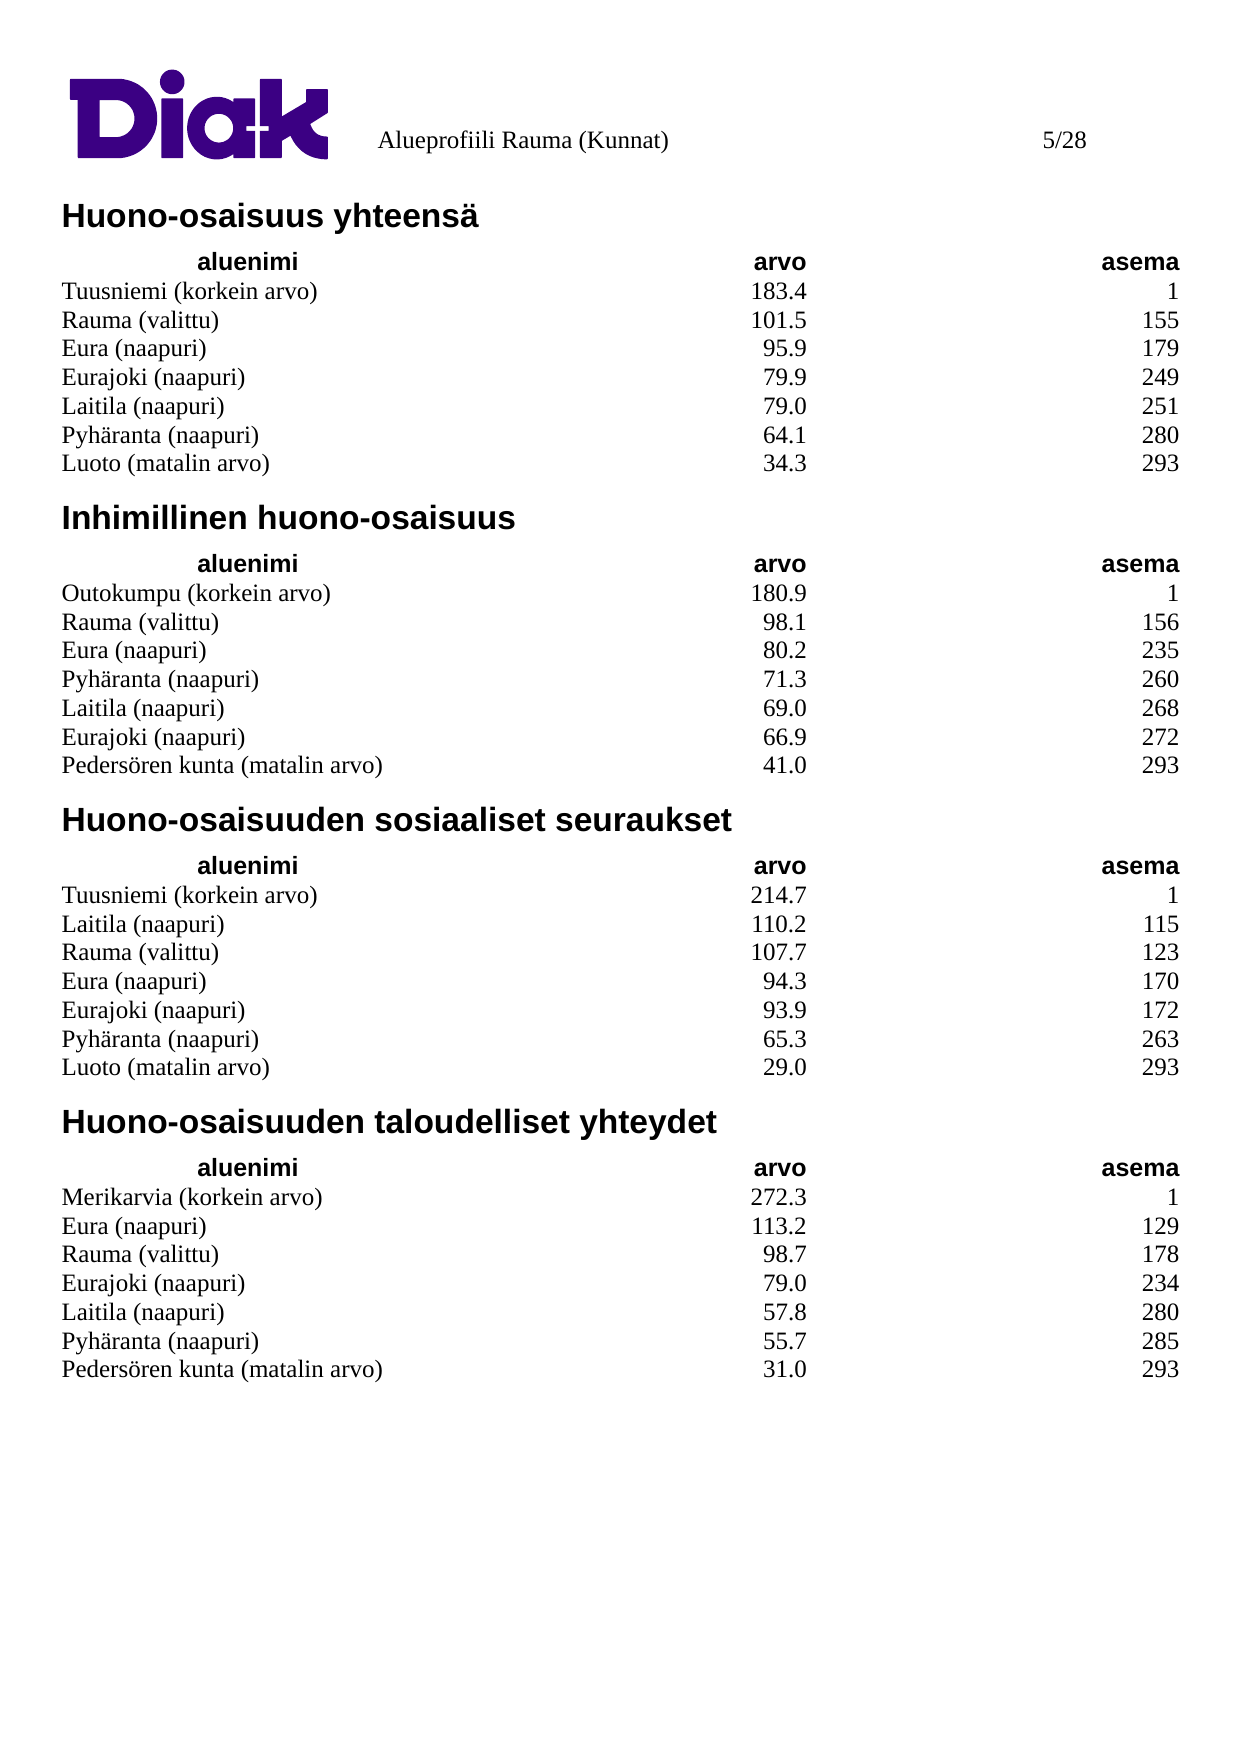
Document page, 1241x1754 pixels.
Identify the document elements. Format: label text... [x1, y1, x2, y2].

table_cell 156 [806, 607, 1179, 636]
table_cell 79.0 [434, 1268, 806, 1297]
table_cell 79.0 [434, 391, 806, 420]
table_cell Pyhäranta (naapuri) [61, 1024, 434, 1052]
subtitle Inhimillinen huono-osaisuus [61, 498, 1179, 537]
table_cell 93.9 [434, 995, 806, 1024]
table_header arvo [434, 247, 806, 276]
table_cell 268 [806, 693, 1179, 722]
table_cell 280 [806, 420, 1179, 448]
table_cell Merikarvia (korkein arvo) [61, 1182, 434, 1211]
table_cell 293 [806, 751, 1179, 779]
table_cell Luoto (matalin arvo) [61, 1053, 434, 1081]
table_cell 41.0 [434, 751, 806, 779]
table_cell 101.5 [434, 305, 806, 333]
table_cell Eurajoki (naapuri) [61, 362, 434, 391]
table_cell 178 [806, 1240, 1179, 1268]
table_header arvo [434, 549, 806, 578]
table_header aluenimi [61, 851, 434, 880]
table_cell 115 [806, 909, 1179, 937]
table_cell 71.3 [434, 664, 806, 693]
table_cell Laitila (naapuri) [61, 391, 434, 420]
table_cell Eura (naapuri) [61, 334, 434, 362]
table_cell 272.3 [434, 1182, 806, 1211]
table_cell 80.2 [434, 636, 806, 664]
table_cell 249 [806, 362, 1179, 391]
subtitle Huono-osaisuuden taloudelliset yhteydet [61, 1102, 1179, 1141]
table_cell 293 [806, 1053, 1179, 1081]
table_cell 113.2 [434, 1211, 806, 1239]
table_cell Rauma (valittu) [61, 938, 434, 966]
table_header asema [806, 549, 1179, 578]
table_header arvo [434, 851, 806, 880]
table_cell 260 [806, 664, 1179, 693]
table_cell 285 [806, 1326, 1179, 1354]
table_cell 98.1 [434, 607, 806, 636]
table_cell 170 [806, 966, 1179, 995]
table_header aluenimi [61, 247, 434, 276]
table_cell Rauma (valittu) [61, 305, 434, 333]
table_header asema [806, 247, 1179, 276]
table_cell Tuusniemi (korkein arvo) [61, 880, 434, 909]
table_cell 69.0 [434, 693, 806, 722]
table_cell Eurajoki (naapuri) [61, 995, 434, 1024]
table_cell 55.7 [434, 1326, 806, 1354]
table_cell Pyhäranta (naapuri) [61, 1326, 434, 1354]
table_cell 107.7 [434, 938, 806, 966]
table_cell Outokumpu (korkein arvo) [61, 578, 434, 607]
table_header asema [806, 1153, 1179, 1182]
table_cell 110.2 [434, 909, 806, 937]
table_cell Pyhäranta (naapuri) [61, 664, 434, 693]
table_cell Eura (naapuri) [61, 966, 434, 995]
table_cell 172 [806, 995, 1179, 1024]
table_cell 293 [806, 1355, 1179, 1383]
table_cell 66.9 [434, 722, 806, 751]
table_cell 129 [806, 1211, 1179, 1239]
table_cell Eura (naapuri) [61, 636, 434, 664]
table_cell 280 [806, 1297, 1179, 1326]
table_cell 251 [806, 391, 1179, 420]
table_cell Pedersören kunta (matalin arvo) [61, 751, 434, 779]
table_cell 94.3 [434, 966, 806, 995]
table_cell 123 [806, 938, 1179, 966]
table_cell 57.8 [434, 1297, 806, 1326]
table_cell Laitila (naapuri) [61, 909, 434, 937]
table_cell 29.0 [434, 1053, 806, 1081]
subtitle Huono-osaisuus yhteensä [61, 196, 1179, 235]
table_cell 293 [806, 449, 1179, 477]
subtitle Huono-osaisuuden sosiaaliset seuraukset [61, 800, 1179, 839]
table_cell 183.4 [434, 276, 806, 305]
table_cell Pedersören kunta (matalin arvo) [61, 1355, 434, 1383]
table_cell 272 [806, 722, 1179, 751]
table_cell 263 [806, 1024, 1179, 1052]
table_cell 98.7 [434, 1240, 806, 1268]
table_header asema [806, 851, 1179, 880]
table_cell 34.3 [434, 449, 806, 477]
table_cell Eurajoki (naapuri) [61, 722, 434, 751]
table_cell 179 [806, 334, 1179, 362]
table_cell Tuusniemi (korkein arvo) [61, 276, 434, 305]
table_header aluenimi [61, 1153, 434, 1182]
table_cell Luoto (matalin arvo) [61, 449, 434, 477]
table_cell Pyhäranta (naapuri) [61, 420, 434, 448]
table_cell Laitila (naapuri) [61, 1297, 434, 1326]
table_cell 79.9 [434, 362, 806, 391]
table_cell 64.1 [434, 420, 806, 448]
table_cell 235 [806, 636, 1179, 664]
table_cell Laitila (naapuri) [61, 693, 434, 722]
table_cell 1 [806, 880, 1179, 909]
table_cell Rauma (valittu) [61, 1240, 434, 1268]
table_cell 214.7 [434, 880, 806, 909]
table_cell Eurajoki (naapuri) [61, 1268, 434, 1297]
table_cell 1 [806, 578, 1179, 607]
table_header arvo [434, 1153, 806, 1182]
table_cell 155 [806, 305, 1179, 333]
table_cell 31.0 [434, 1355, 806, 1383]
table_cell 1 [806, 1182, 1179, 1211]
table_cell 180.9 [434, 578, 806, 607]
table_cell 65.3 [434, 1024, 806, 1052]
table_cell 1 [806, 276, 1179, 305]
table_cell 95.9 [434, 334, 806, 362]
table_cell Eura (naapuri) [61, 1211, 434, 1239]
table_cell Rauma (valittu) [61, 607, 434, 636]
table_header aluenimi [61, 549, 434, 578]
table_cell 234 [806, 1268, 1179, 1297]
